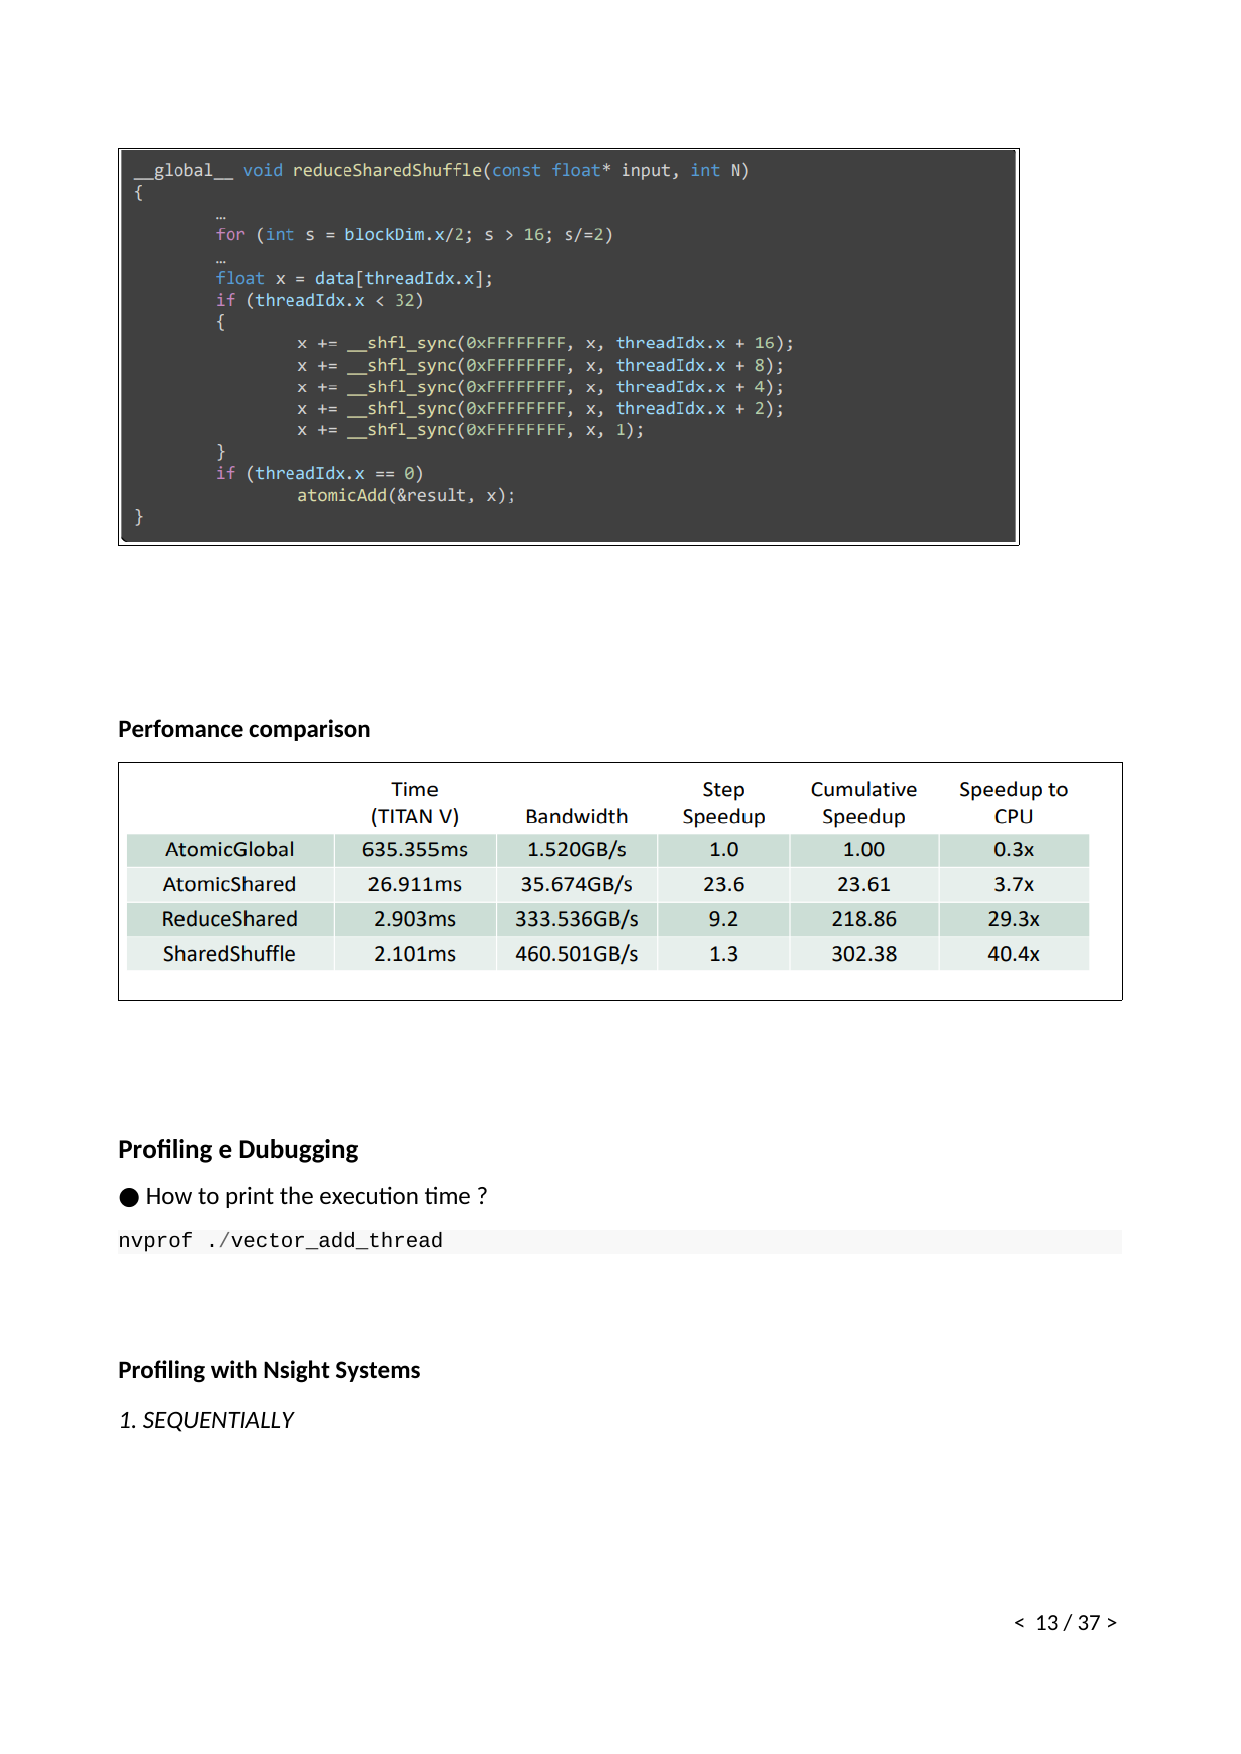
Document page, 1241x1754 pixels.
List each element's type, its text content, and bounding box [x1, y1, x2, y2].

text Perfomance comparison [118, 713, 1122, 743]
text ● How to print the execution time ? [118, 1180, 1122, 1211]
text nvprof ./vector_add_thread [118, 1230, 1122, 1254]
text Profiling with Nsight Systems [118, 1354, 1122, 1385]
picture [121, 765, 1119, 997]
subtitle Profiling e Dubugging [118, 1133, 1122, 1166]
picture [121, 150, 1016, 542]
text 1. SEQUENTIALLY [118, 1404, 1122, 1434]
